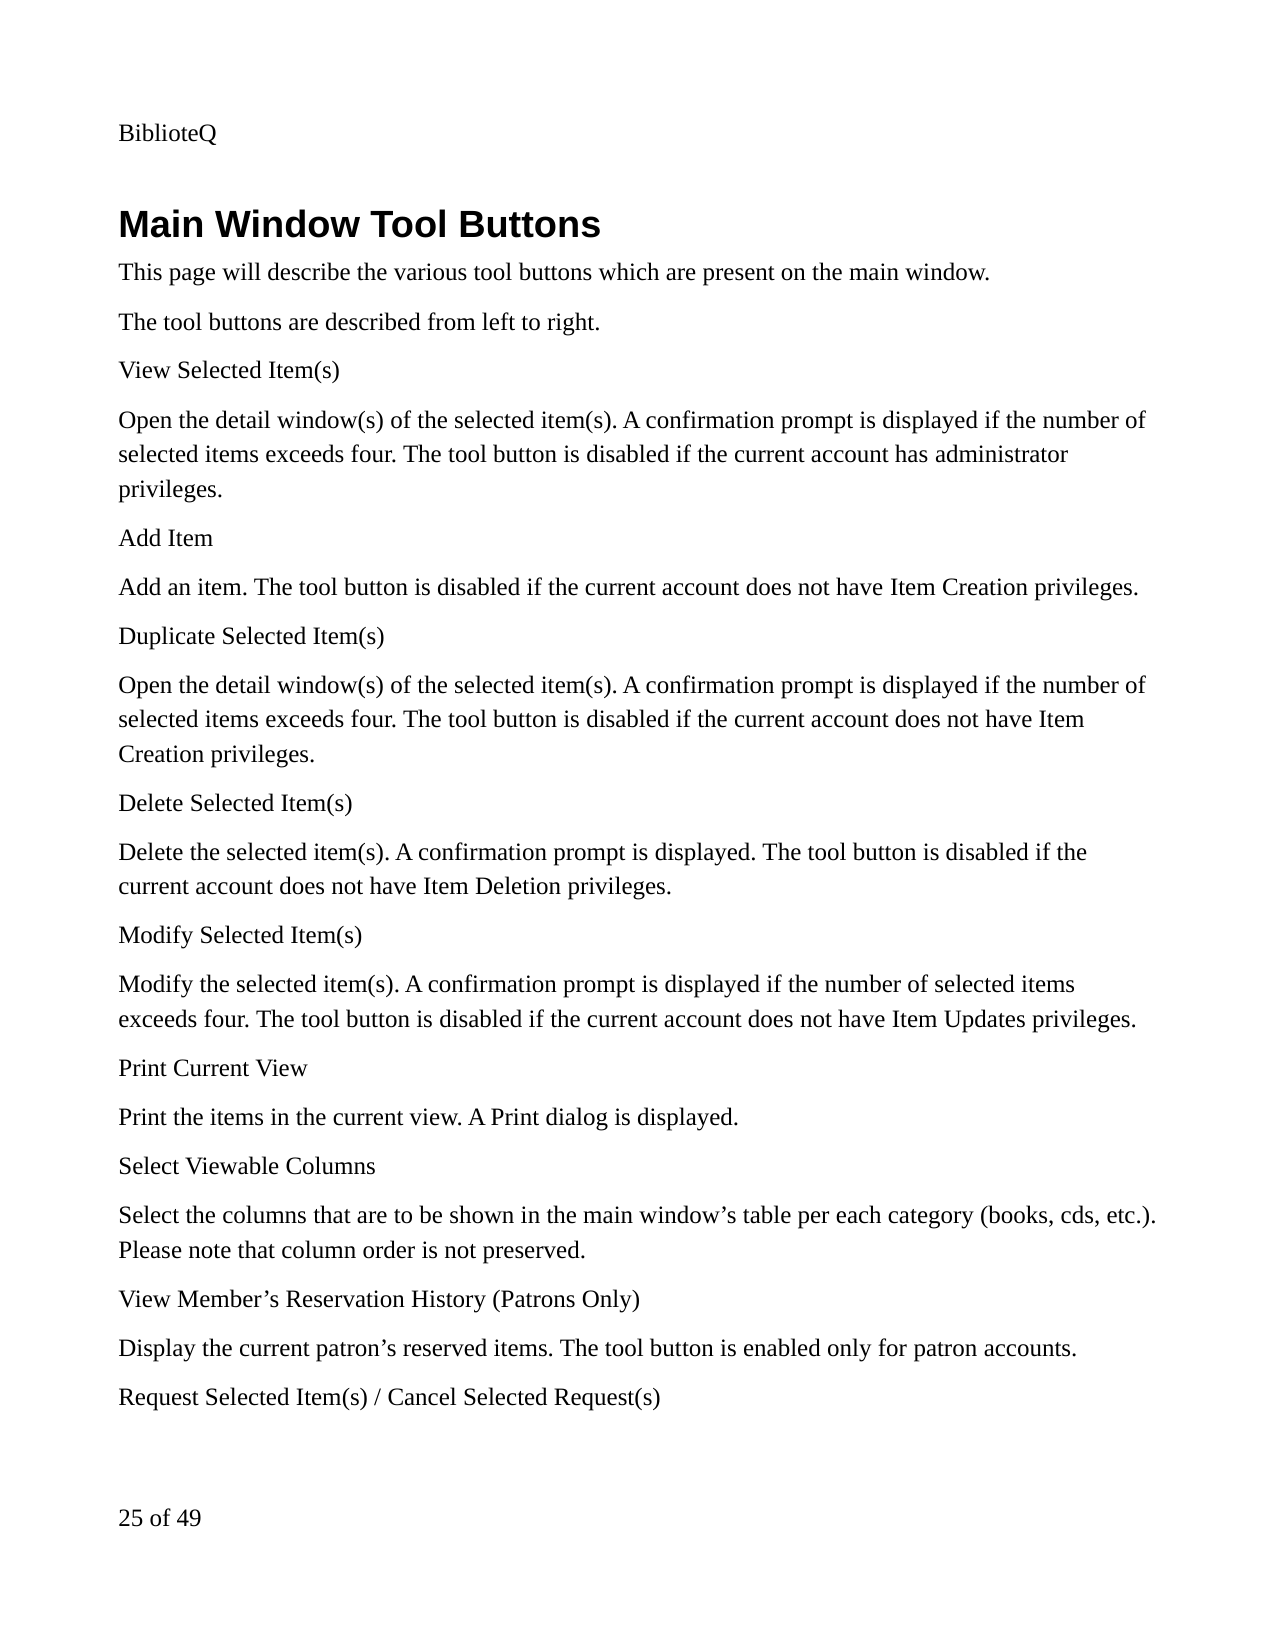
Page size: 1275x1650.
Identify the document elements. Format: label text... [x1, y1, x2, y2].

text Delete Selected Item(s) [118, 788, 1157, 817]
text Select the columns that are to be shown in the main window’s table per each category (books, cds, etc.). Please note that column order is not preserved. [118, 1200, 1157, 1263]
text Delete the selected item(s). A confirmation prompt is displayed. The tool button is disabled if the current account does not have Item Deletion privileges. [118, 837, 1157, 900]
subtitle Main Window Tool Buttons [118, 201, 1157, 245]
text This page will describe the various tool buttons which are present on the main window. [118, 257, 1157, 286]
text Add Item [118, 523, 1157, 551]
text Modify the selected item(s). A confirmation prompt is displayed if the number of selected items exceeds four. The tool button is disabled if the current account does not have Item Updates privileges. [118, 969, 1157, 1033]
text Open the detail window(s) of the selected item(s). A confirmation prompt is displayed if the number of selected items exceeds four. The tool button is disabled if the current account does not have Item Creation privileges. [118, 670, 1157, 768]
text Duplicate Selected Item(s) [118, 621, 1157, 649]
text Display the current patron’s reserved items. The tool button is enabled only for patron accounts. [118, 1333, 1157, 1362]
text Select Viewable Columns [118, 1151, 1157, 1180]
text Request Selected Item(s) / Cancel Selected Request(s) [118, 1382, 1157, 1411]
text Add an item. The tool button is disabled if the current account does not have Item Creation privileges. [118, 572, 1157, 601]
text Print Current View [118, 1053, 1157, 1082]
text Print the items in the current view. A Print dialog is displayed. [118, 1102, 1157, 1131]
text View Selected Item(s) [118, 356, 1157, 384]
text The tool buttons are described from left to right. [118, 307, 1157, 335]
text Modify Selected Item(s) [118, 921, 1157, 949]
text View Member’s Reservation History (Patrons Only) [118, 1284, 1157, 1313]
text Open the detail window(s) of the selected item(s). A confirmation prompt is displayed if the number of selected items exceeds four. The tool button is disabled if the current account has administrator privileges. [118, 405, 1157, 502]
